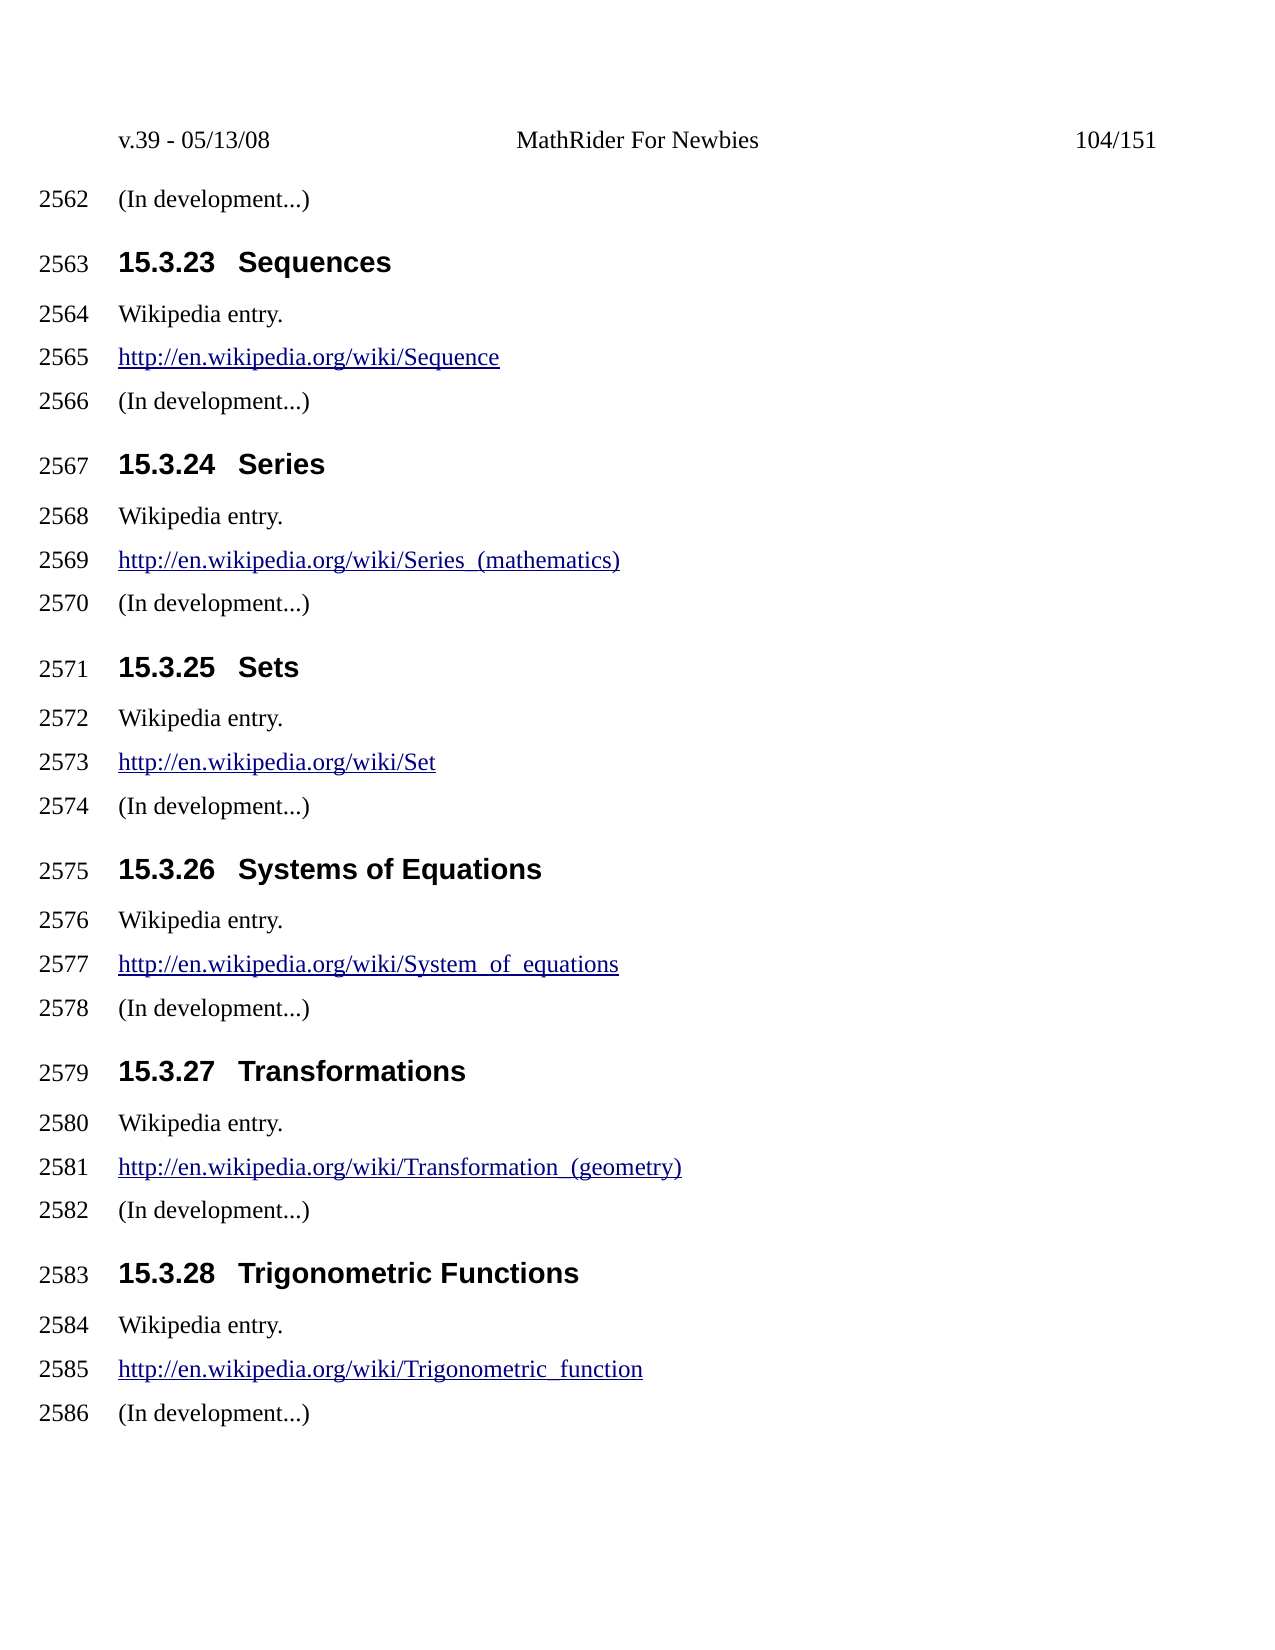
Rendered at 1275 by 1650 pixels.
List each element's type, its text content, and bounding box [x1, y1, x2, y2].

text http://en.wikipedia.org/wiki/Series_(mathematics) [118, 545, 1157, 573]
text (In development...) [118, 588, 1157, 617]
text Wikipedia entry. [118, 1108, 1157, 1137]
subtitle Sets [118, 650, 1157, 683]
text (In development...) [118, 184, 1157, 213]
subtitle Sequences [118, 245, 1157, 279]
text (In development...) [118, 386, 1157, 415]
subtitle Trigonometric Functions [118, 1257, 1157, 1290]
text (In development...) [118, 1398, 1157, 1426]
text (In development...) [118, 1195, 1157, 1224]
text Wikipedia entry. [118, 906, 1157, 934]
text http://en.wikipedia.org/wiki/Set [118, 747, 1157, 776]
text (In development...) [118, 791, 1157, 819]
text http://en.wikipedia.org/wiki/Trigonometric_function [118, 1354, 1157, 1383]
text http://en.wikipedia.org/wiki/Sequence [118, 342, 1157, 371]
text Wikipedia entry. [118, 501, 1157, 530]
text Wikipedia entry. [118, 299, 1157, 327]
subtitle Transformations [118, 1054, 1157, 1088]
text Wikipedia entry. [118, 1310, 1157, 1339]
text (In development...) [118, 993, 1157, 1022]
text http://en.wikipedia.org/wiki/Transformation_(geometry) [118, 1152, 1157, 1180]
text http://en.wikipedia.org/wiki/System_of_equations [118, 949, 1157, 978]
text Wikipedia entry. [118, 703, 1157, 732]
subtitle Systems of Equations [118, 852, 1157, 886]
subtitle Series [118, 447, 1157, 481]
